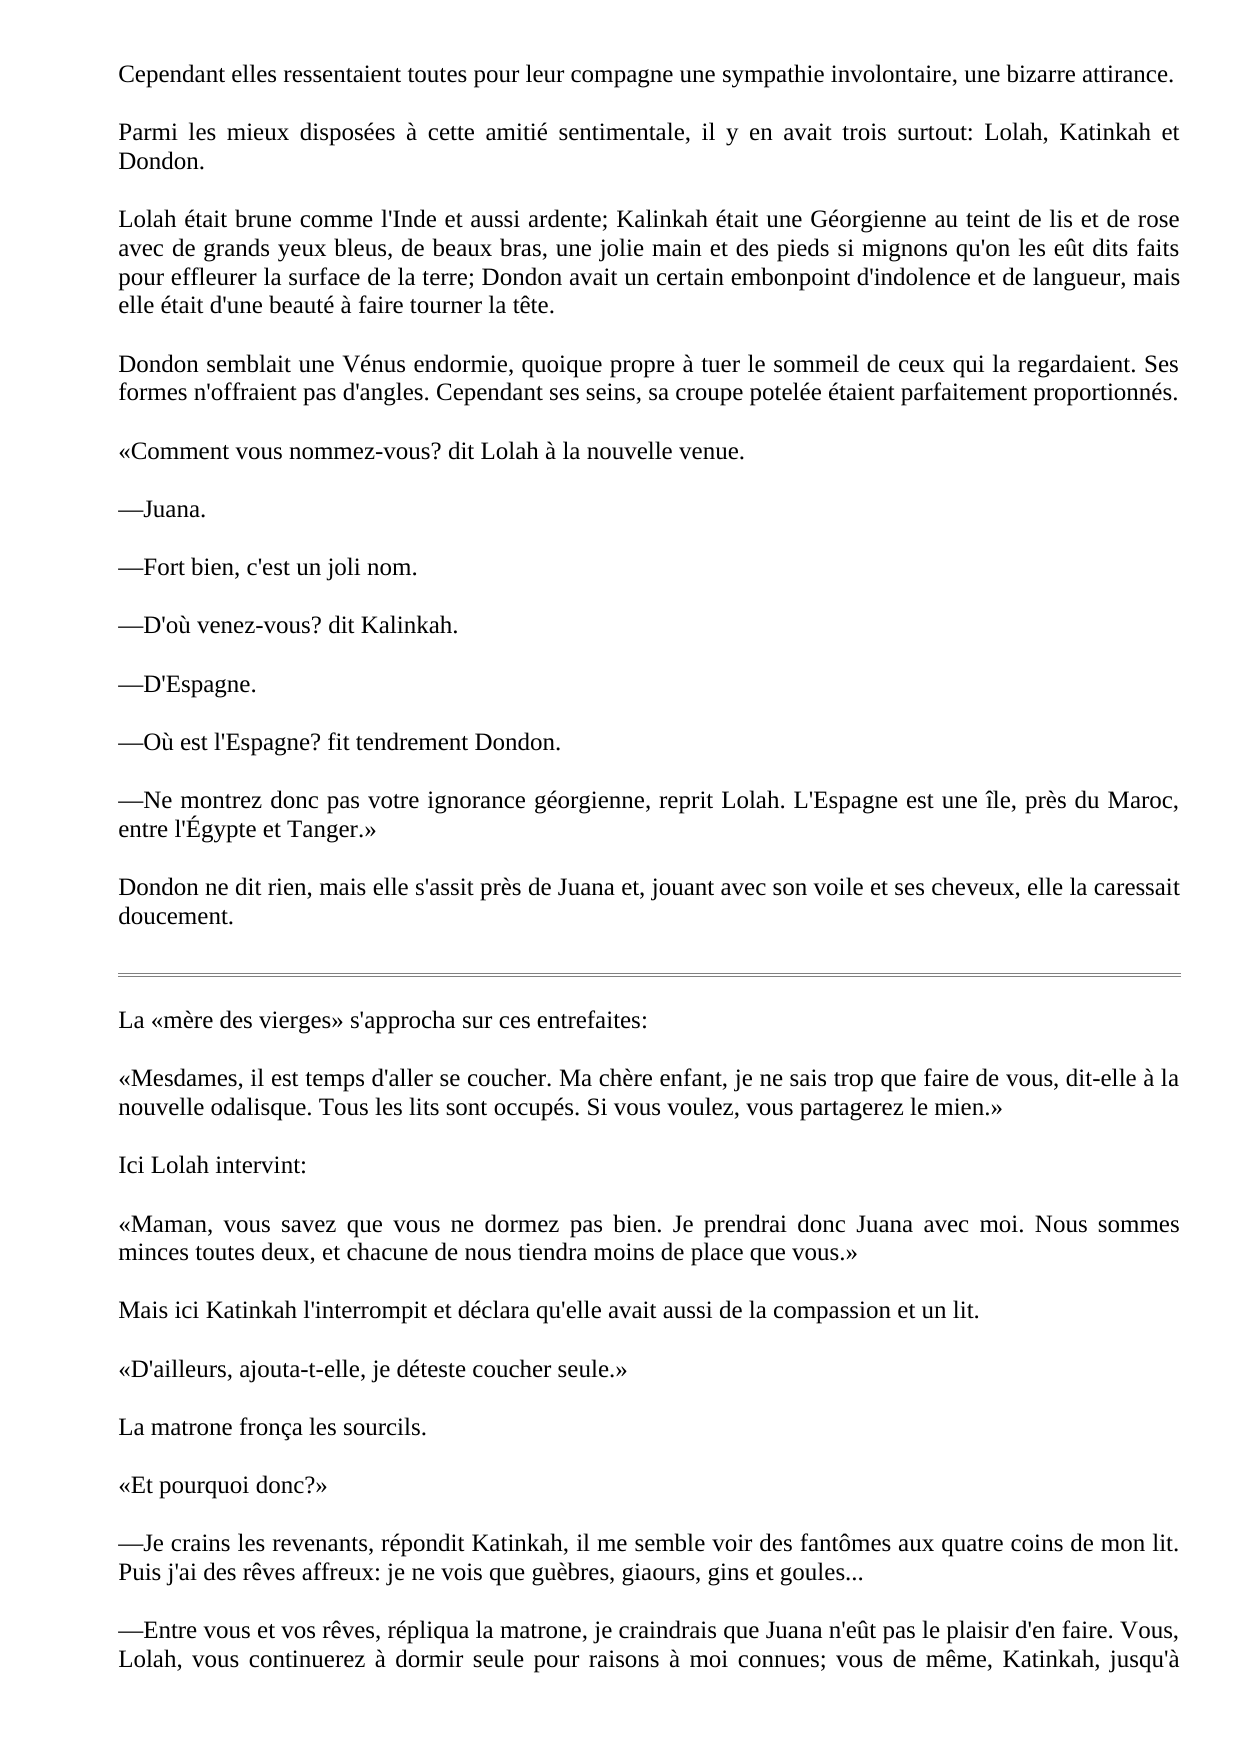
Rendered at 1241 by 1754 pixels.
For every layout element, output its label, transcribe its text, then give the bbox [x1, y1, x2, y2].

text «Comment vous nommez-vous? dit Lolah à la nouvelle venue. [118, 436, 1181, 464]
text La «mère des vierges» s'approcha sur ces entrefaites: [118, 1005, 1181, 1034]
text —D'Espagne. [118, 669, 1181, 697]
text Cependant elles ressentaient toutes pour leur compagne une sympathie involontaire, une bizarre attirance. [118, 59, 1181, 88]
text —Où est l'Espagne? fit tendrement Dondon. [118, 727, 1181, 756]
text Parmi les mieux disposées à cette amitié sentimentale, il y en avait trois surtout: Lolah, Katinkah et Dondon. [118, 117, 1181, 175]
text —Entre vous et vos rêves, répliqua la matrone, je craindrais que Juana n'eût pas le plaisir d'en faire. Vous, Lolah, vous continuerez à dormir seule pour raisons à moi connues; vous de même, Katinkah, jusqu'à [118, 1616, 1181, 1673]
text —Je crains les revenants, répondit Katinkah, il me semble voir des fantômes aux quatre coins de mon lit. Puis j'ai des rêves affreux: je ne vois que guèbres, giaours, gins et goules... [118, 1528, 1181, 1586]
text «Maman, vous savez que vous ne dormez pas bien. Je prendrai donc Juana avec moi. Nous sommes minces toutes deux, et chacune de nous tiendra moins de place que vous.» [118, 1209, 1181, 1266]
text —Ne montrez donc pas votre ignorance géorgienne, reprit Lolah. L'Espagne est une île, près du Maroc, entre l'Égypte et Tanger.» [118, 785, 1181, 843]
text —Juana. [118, 494, 1181, 523]
text Lolah était brune comme l'Inde et aussi ardente; Kalinkah était une Géorgienne au teint de lis et de rose avec de grands yeux bleus, de beaux bras, une jolie main et des pieds si mignons qu'on les eût dits faits pour effleurer la surface de la terre; Dondon avait un certain embonpoint d'indolence et de langueur, mais elle était d'une beauté à faire tourner la tête. [118, 204, 1181, 319]
text «Et pourquoi donc?» [118, 1470, 1181, 1499]
text —D'où venez-vous? dit Kalinkah. [118, 610, 1181, 639]
text Dondon ne dit rien, mais elle s'assit près de Juana et, jouant avec son voile et ses cheveux, elle la caressait doucement. [118, 872, 1181, 929]
text Dondon semblait une Vénus endormie, quoique propre à tuer le sommeil de ceux qui la regardaient. Ses formes n'offraient pas d'angles. Cependant ses seins, sa croupe potelée étaient parfaitement proportionnés. [118, 349, 1181, 406]
text Ici Lolah intervint: [118, 1150, 1181, 1179]
text «D'ailleurs, ajouta-t-elle, je déteste coucher seule.» [118, 1354, 1181, 1383]
text La matrone fronça les sourcils. [118, 1412, 1181, 1441]
text —Fort bien, c'est un joli nom. [118, 552, 1181, 581]
text «Mesdames, il est temps d'aller se coucher. Ma chère enfant, je ne sais trop que faire de vous, dit-elle à la nouvelle odalisque. Tous les lits sont occupés. Si vous voulez, vous partagerez le mien.» [118, 1063, 1181, 1121]
text Mais ici Katinkah l'interrompit et déclara qu'elle avait aussi de la compassion et un lit. [118, 1296, 1181, 1324]
